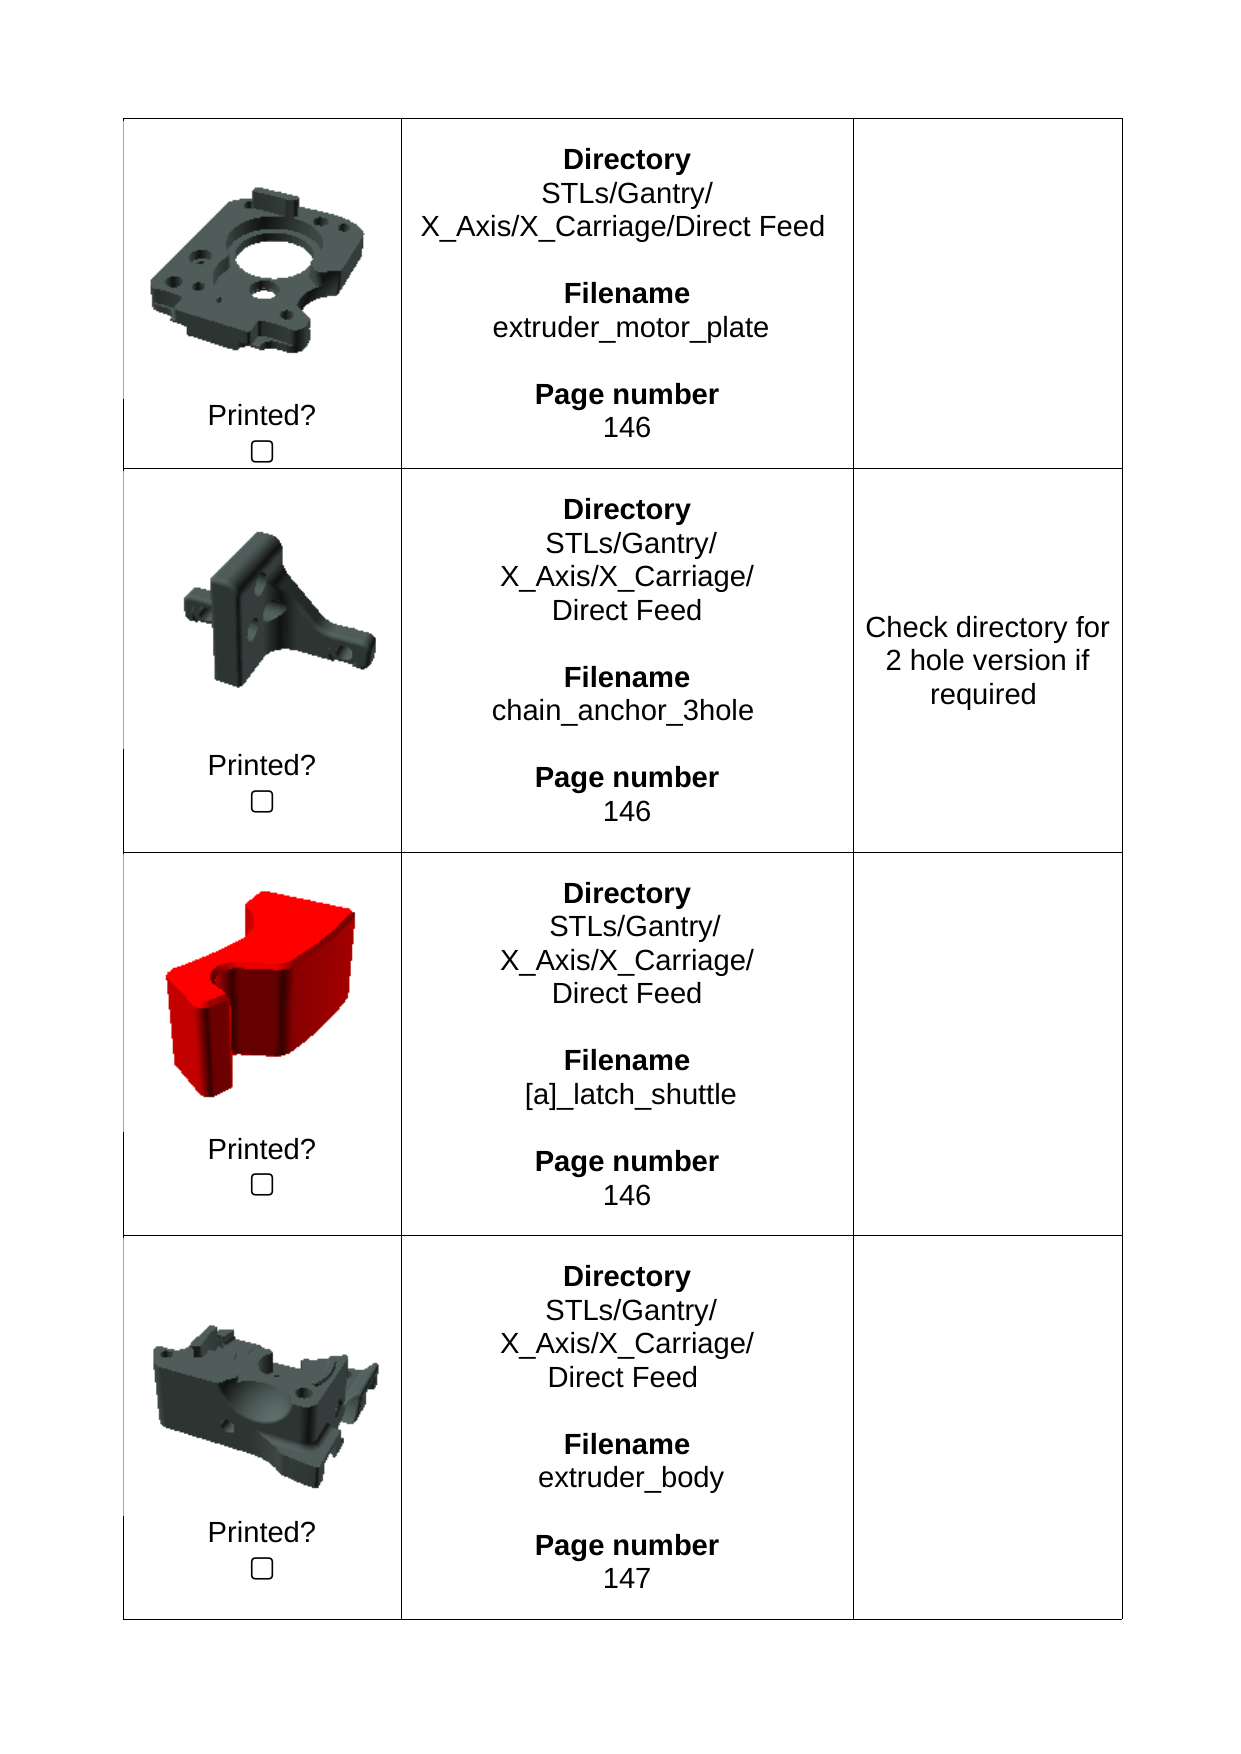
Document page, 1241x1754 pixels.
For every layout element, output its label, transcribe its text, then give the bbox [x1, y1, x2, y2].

table_cell [854, 119, 1122, 468]
table_cell Printed? ▢ [124, 399, 401, 468]
table_cell Printed? ▢ [124, 1132, 401, 1235]
picture [123, 854, 401, 1132]
table_cell Directory STLs/Gantry/ X_Axis/X_Carriage/Direct Feed Filename extruder_motor_plate Page number 146 [402, 119, 853, 468]
table_cell Directory STLs/Gantry/ X_Axis/X_Carriage/ Direct Feed Filename [a]_latch_shuttle Page number 146 [402, 853, 853, 1235]
picture [123, 121, 401, 399]
table_cell [854, 853, 1122, 1235]
table_cell Directory STLs/Gantry/ X_Axis/X_Carriage/ Direct Feed Filename chain_anchor_3hole Page number 146 [402, 469, 853, 852]
table_cell Printed? ▢ [124, 749, 401, 852]
table_cell Printed? ▢ [124, 1516, 401, 1619]
picture [123, 471, 401, 749]
table_cell [854, 1236, 1122, 1619]
table_cell Check directory for 2 hole version if required [854, 469, 1122, 852]
picture [123, 1238, 401, 1516]
table_cell Directory STLs/Gantry/ X_Axis/X_Carriage/ Direct Feed Filename extruder_body Page number 147 [402, 1236, 853, 1619]
